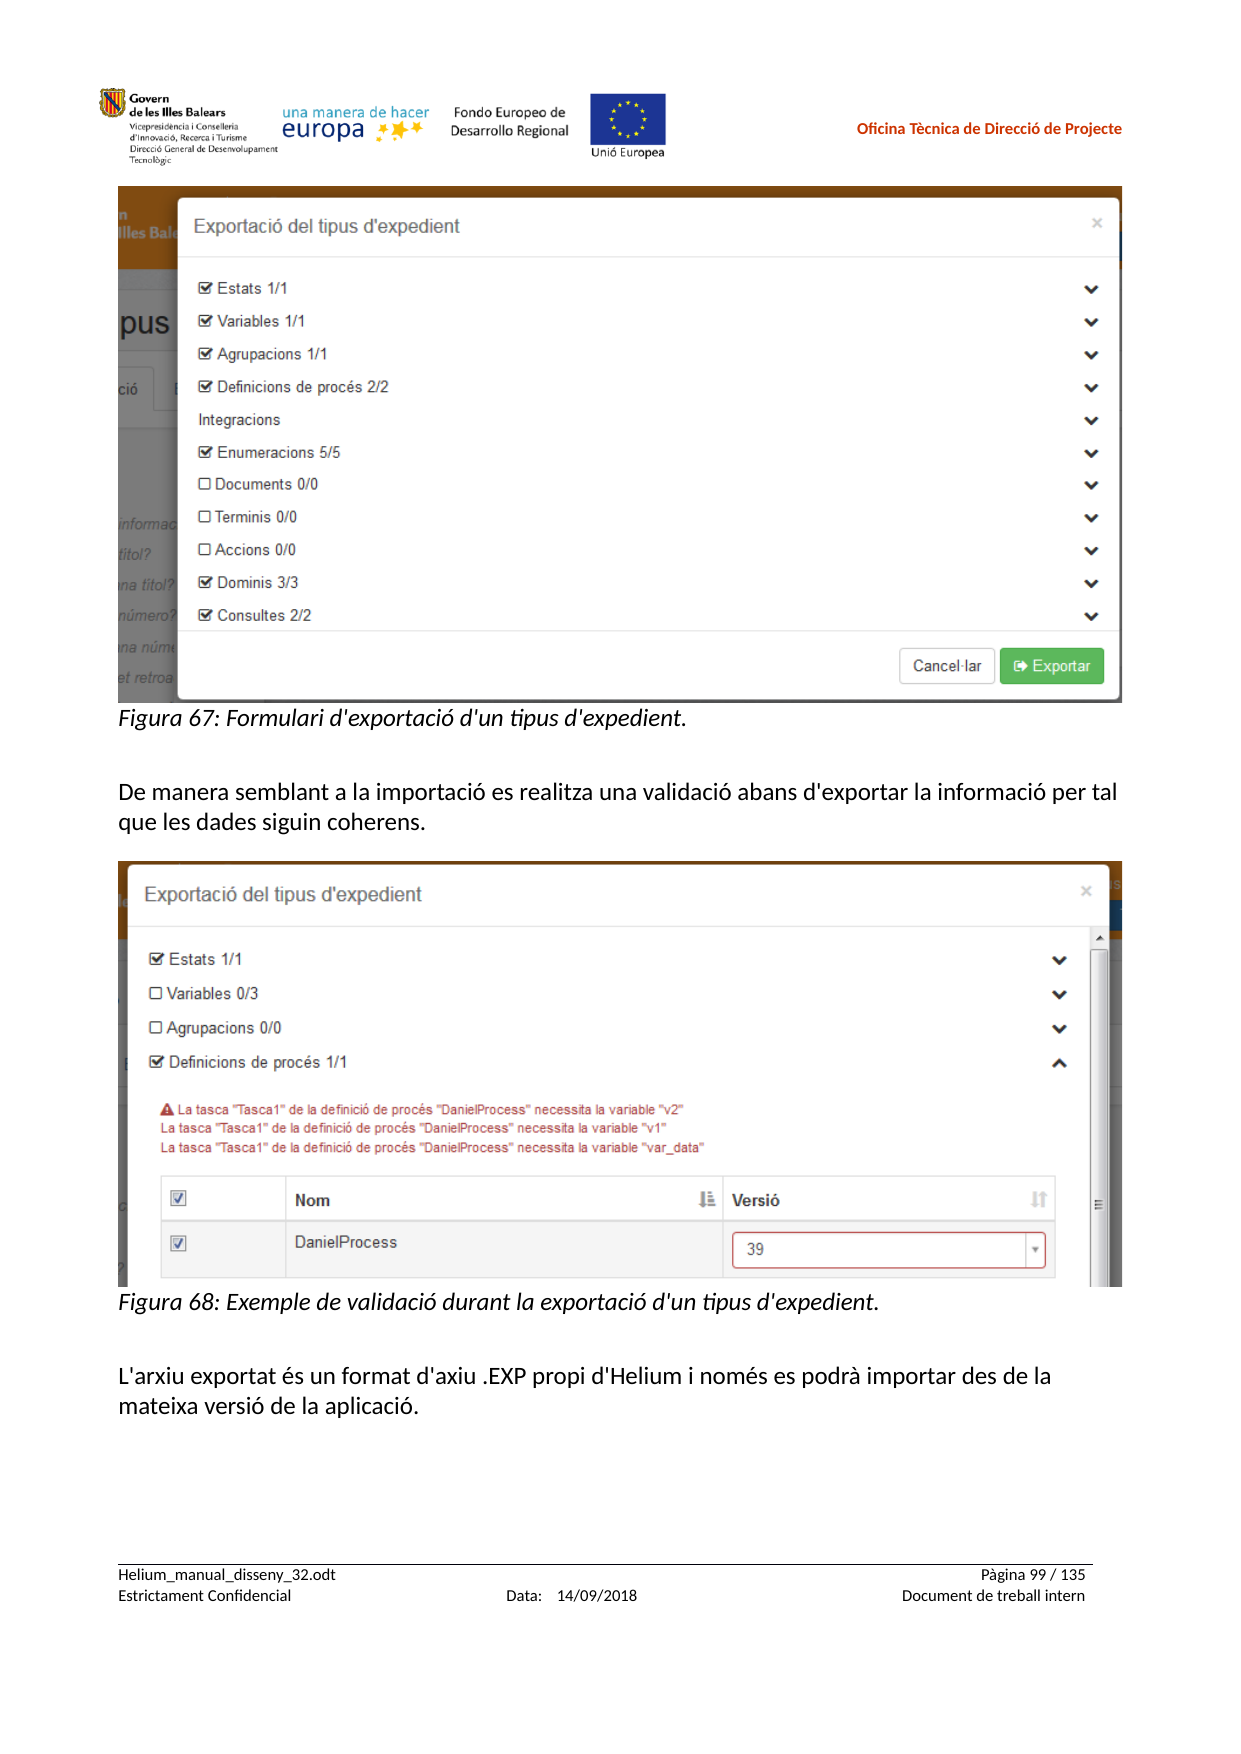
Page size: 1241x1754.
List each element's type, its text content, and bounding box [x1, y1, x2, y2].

picture [118, 186, 1123, 703]
text Figura 68: Exemple de validació durant la exportació d'un tipus d'expedient. [118, 1287, 1122, 1317]
text Figura 67: Formulari d'exportació d'un tipus d'expedient. [118, 703, 1122, 733]
text De manera semblant a la importació es realitza una validació abans d'exportar la informació per tal que les dades siguin coherens. [118, 776, 1122, 837]
picture [118, 861, 1123, 1287]
text L'arxiu exportat és un format d'axiu .EXP propi d'Helium i només es podrà importar des de la mateixa versió de la aplicació. [118, 1360, 1122, 1421]
picture [99, 87, 668, 166]
